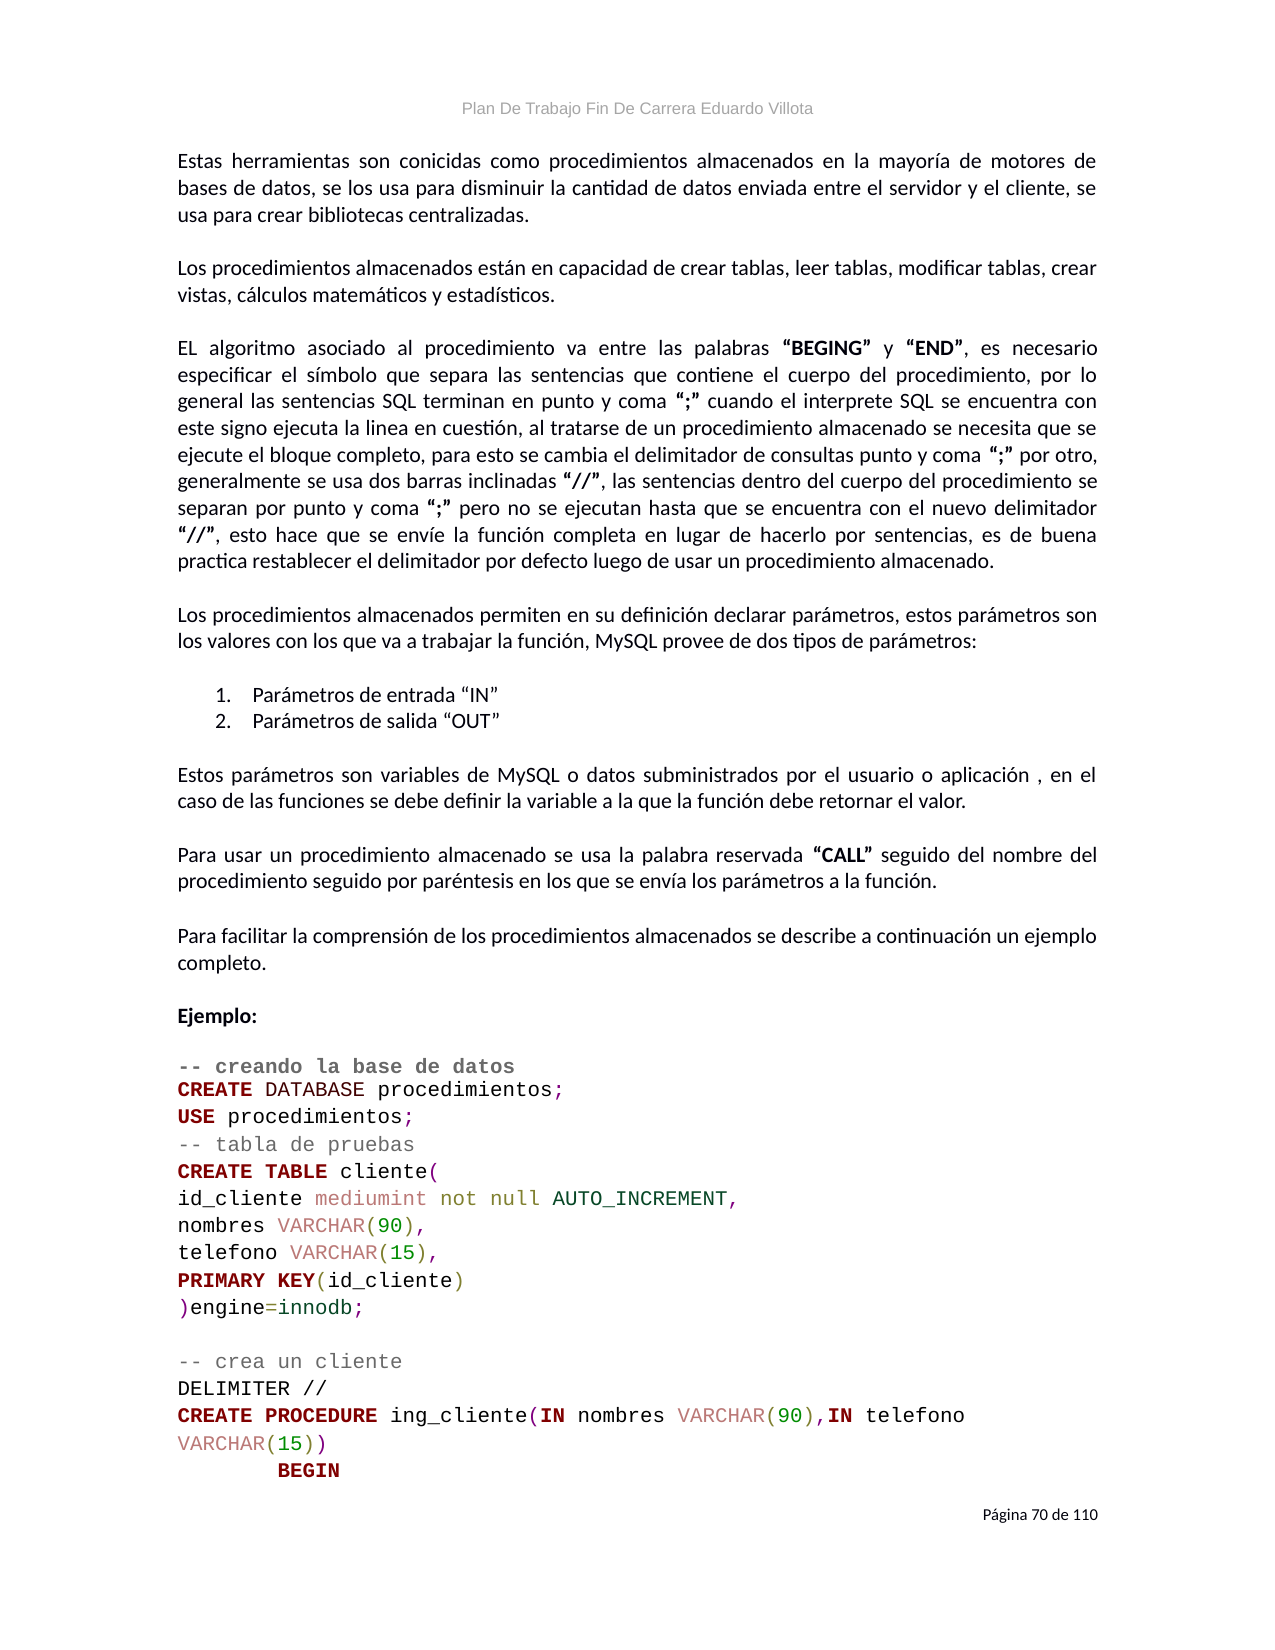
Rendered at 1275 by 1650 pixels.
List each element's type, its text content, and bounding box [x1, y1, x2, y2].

text -- crea un cliente [177, 1351, 1098, 1375]
text CREATE PROCEDURE ing_cliente(IN nombres VARCHAR(90),IN telefono VARCHAR(15)) [177, 1406, 1098, 1456]
text EL algoritmo asociado al procedimiento va entre las palabras “BEGING” y “END”, es necesario especificar el símbolo que separa las sentencias que contiene el cuerpo del procedimiento, por lo general las sentencias SQL terminan en punto y coma “;” cuando el interprete SQL se encuentra con este signo ejecuta la linea en cuestión, al tratarse de un procedimiento almacenado se necesita que se ejecute el bloque completo, para esto se cambia el delimitador de consultas punto y coma “;” por otro, generalmente se usa dos barras inclinadas “//”, las sentencias dentro del cuerpo del procedimiento se separan por punto y coma “;” pero no se ejecutan hasta que se encuentra con el nuevo delimitador “//”, esto hace que se envíe la función completa en lugar de hacerlo por sentencias, es de buena practica restablecer el delimitador por defecto luego de usar un procedimiento almacenado. [177, 334, 1098, 574]
text Ejemplo: [177, 1002, 1098, 1029]
text Estos parámetros son variables de MySQL o datos subministrados por el usuario o aplicación , en el caso de las funciones se debe definir la variable a la que la función debe retornar el valor. [177, 761, 1098, 814]
text telefono VARCHAR(15), [177, 1242, 1098, 1266]
text CREATE DATABASE procedimientos; [177, 1079, 1098, 1103]
text nombres VARCHAR(90), [177, 1215, 1098, 1239]
text PRIMARY KEY(id_cliente) [177, 1269, 1098, 1293]
text DELIMITER // [177, 1378, 1098, 1402]
list Parámetros de salida “OUT” [215, 708, 1098, 734]
list Parámetros de entrada “IN” [215, 681, 1098, 708]
text id_cliente mediumint not null AUTO_INCREMENT, [177, 1188, 1098, 1212]
text -- tabla de pruebas [177, 1134, 1098, 1157]
text USE procedimientos; [177, 1106, 1098, 1130]
text -- creando la base de datos [177, 1056, 1098, 1079]
text Los procedimientos almacenados permiten en su definición declarar parámetros, estos parámetros son los valores con los que va a trabajar la función, MySQL provee de dos tipos de parámetros: [177, 601, 1098, 654]
text CREATE TABLE cliente( [177, 1161, 1098, 1184]
text BEGIN [177, 1460, 1098, 1483]
text )engine=innodb; [177, 1297, 1098, 1320]
text Para usar un procedimiento almacenado se usa la palabra reservada “CALL” seguido del nombre del procedimiento seguido por paréntesis en los que se envía los parámetros a la función. [177, 841, 1098, 894]
text Para facilitar la comprensión de los procedimientos almacenados se describe a continuación un ejemplo completo. [177, 922, 1098, 976]
text Los procedimientos almacenados están en capacidad de crear tablas, leer tablas, modificar tablas, crear vistas, cálculos matemáticos y estadísticos. [177, 254, 1098, 308]
text Estas herramientas son conicidas como procedimientos almacenados en la mayoría de motores de bases de datos, se los usa para disminuir la cantidad de datos enviada entre el servidor y el cliente, se usa para crear bibliotecas centralizadas. [177, 148, 1098, 228]
